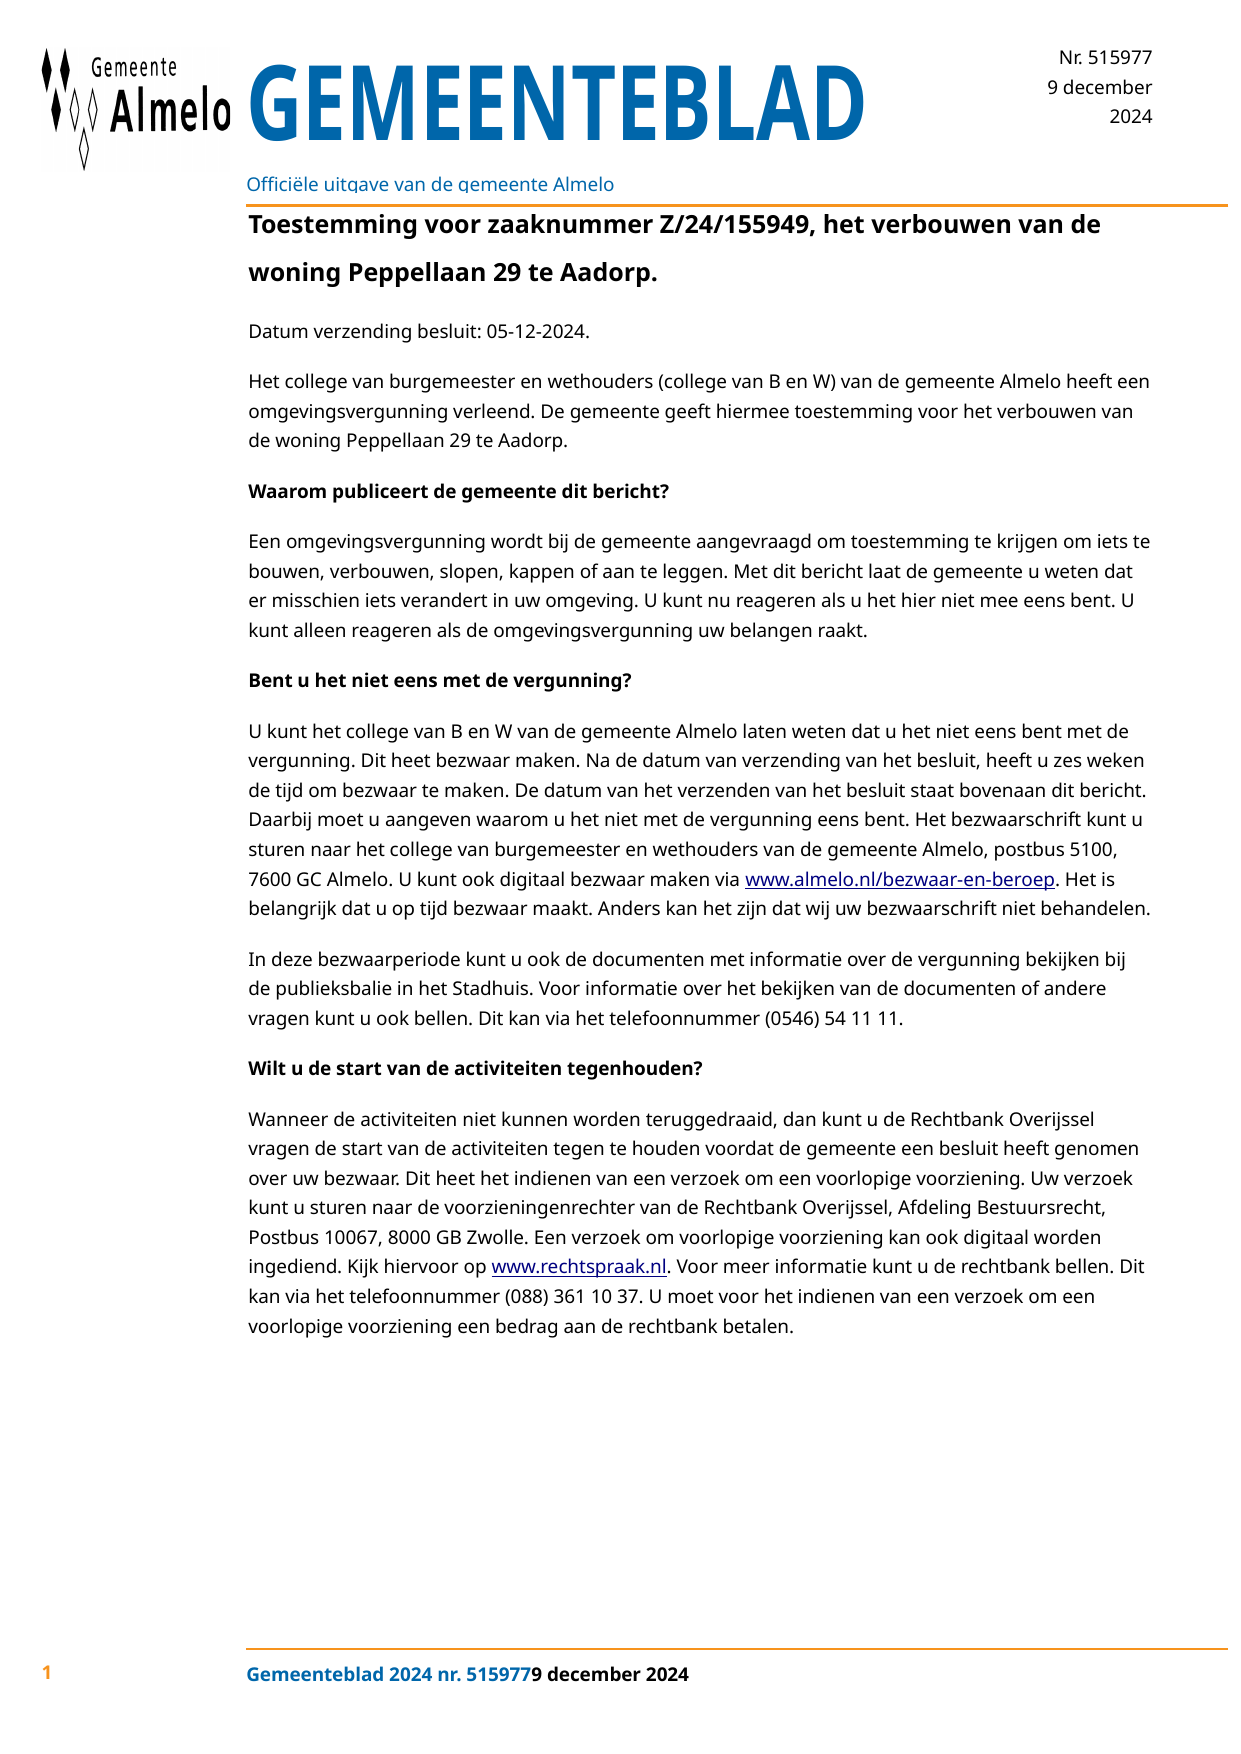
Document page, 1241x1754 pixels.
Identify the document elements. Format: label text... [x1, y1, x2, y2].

text Waarom publiceert de gemeente dit bericht? [248, 478, 1152, 504]
text Het college van burgemeester en wethouders (college van B en W) van de gemeente Almelo heeft een omgevingsvergunning verleend. De gemeente geeft hiermee toestemming voor het verbouwen van de woning Peppellaan 29 te Aadorp. [248, 368, 1152, 453]
text Toestemming voor zaaknummer Z/24/155949, het verbouwen van de woning Peppellaan 29 te Aadorp. [248, 207, 1152, 288]
text Wanneer de activiteiten niet kunnen worden teruggedraaid, dan kunt u de Rechtbank Overijssel vragen de start van de activiteiten tegen te houden voordat de gemeente een besluit heeft genomen over uw bezwaar. Dit heet het indienen van een verzoek om een voorlopige voorziening. Uw verzoek kunt u sturen naar de voorzieningenrechter van de Rechtbank Overijssel, Afdeling Bestuursrecht, Postbus 10067, 8000 GB Zwolle. Een verzoek om voorlopige voorziening kan ook digitaal worden ingediend. Kijk hiervoor op www.rechtspraak.nl. Voor meer informatie kunt u de rechtbank bellen. Dit kan via het telefoonnummer (088) 361 10 37. U moet voor het indienen van een verzoek om een voorlopige voorziening een bedrag aan de rechtbank betalen. [248, 1106, 1152, 1339]
text Datum verzending besluit: 05-12-2024. [248, 318, 1152, 344]
text Bent u het niet eens met de vergunning? [248, 667, 1152, 693]
text Een omgevingsvergunning wordt bij de gemeente aangevraagd om toestemming te krijgen om iets te bouwen, verbouwen, slopen, kappen of aan te leggen. Met dit bericht laat de gemeente u weten dat er misschien iets verandert in uw omgeving. U kunt nu reageren als u het hier niet mee eens bent. U kunt alleen reageren als de omgevingsvergunning uw belangen raakt. [248, 528, 1152, 643]
text U kunt het college van B en W van de gemeente Almelo laten weten dat u het niet eens bent met de vergunning. Dit heet bezwaar maken. Na de datum van verzending van het besluit, heeft u zes weken de tijd om bezwaar te maken. De datum van het verzenden van het besluit staat bovenaan dit bericht. Daarbij moet u aangeven waarom u het niet met de vergunning eens bent. Het bezwaarschrift kunt u sturen naar het college van burgemeester en wethouders van de gemeente Almelo, postbus 5100, 7600 GC Almelo. U kunt ook digitaal bezwaar maken via www.almelo.nl/bezwaar-en-beroep. Het is belangrijk dat u op tijd bezwaar maakt. Anders kan het zijn dat wij uw bezwaarschrift niet behandelen. [248, 718, 1152, 921]
text In deze bezwaarperiode kunt u ook de documenten met informatie over de vergunning bekijken bij de publieksbalie in het Stadhuis. Voor informatie over het bekijken van de documenten of andere vragen kunt u ook bellen. Dit kan via het telefoonnummer (0546) 54 11 11. [248, 946, 1152, 1031]
text Wilt u de start van de activiteiten tegenhouden? [248, 1055, 1152, 1081]
picture [41, 47, 231, 172]
